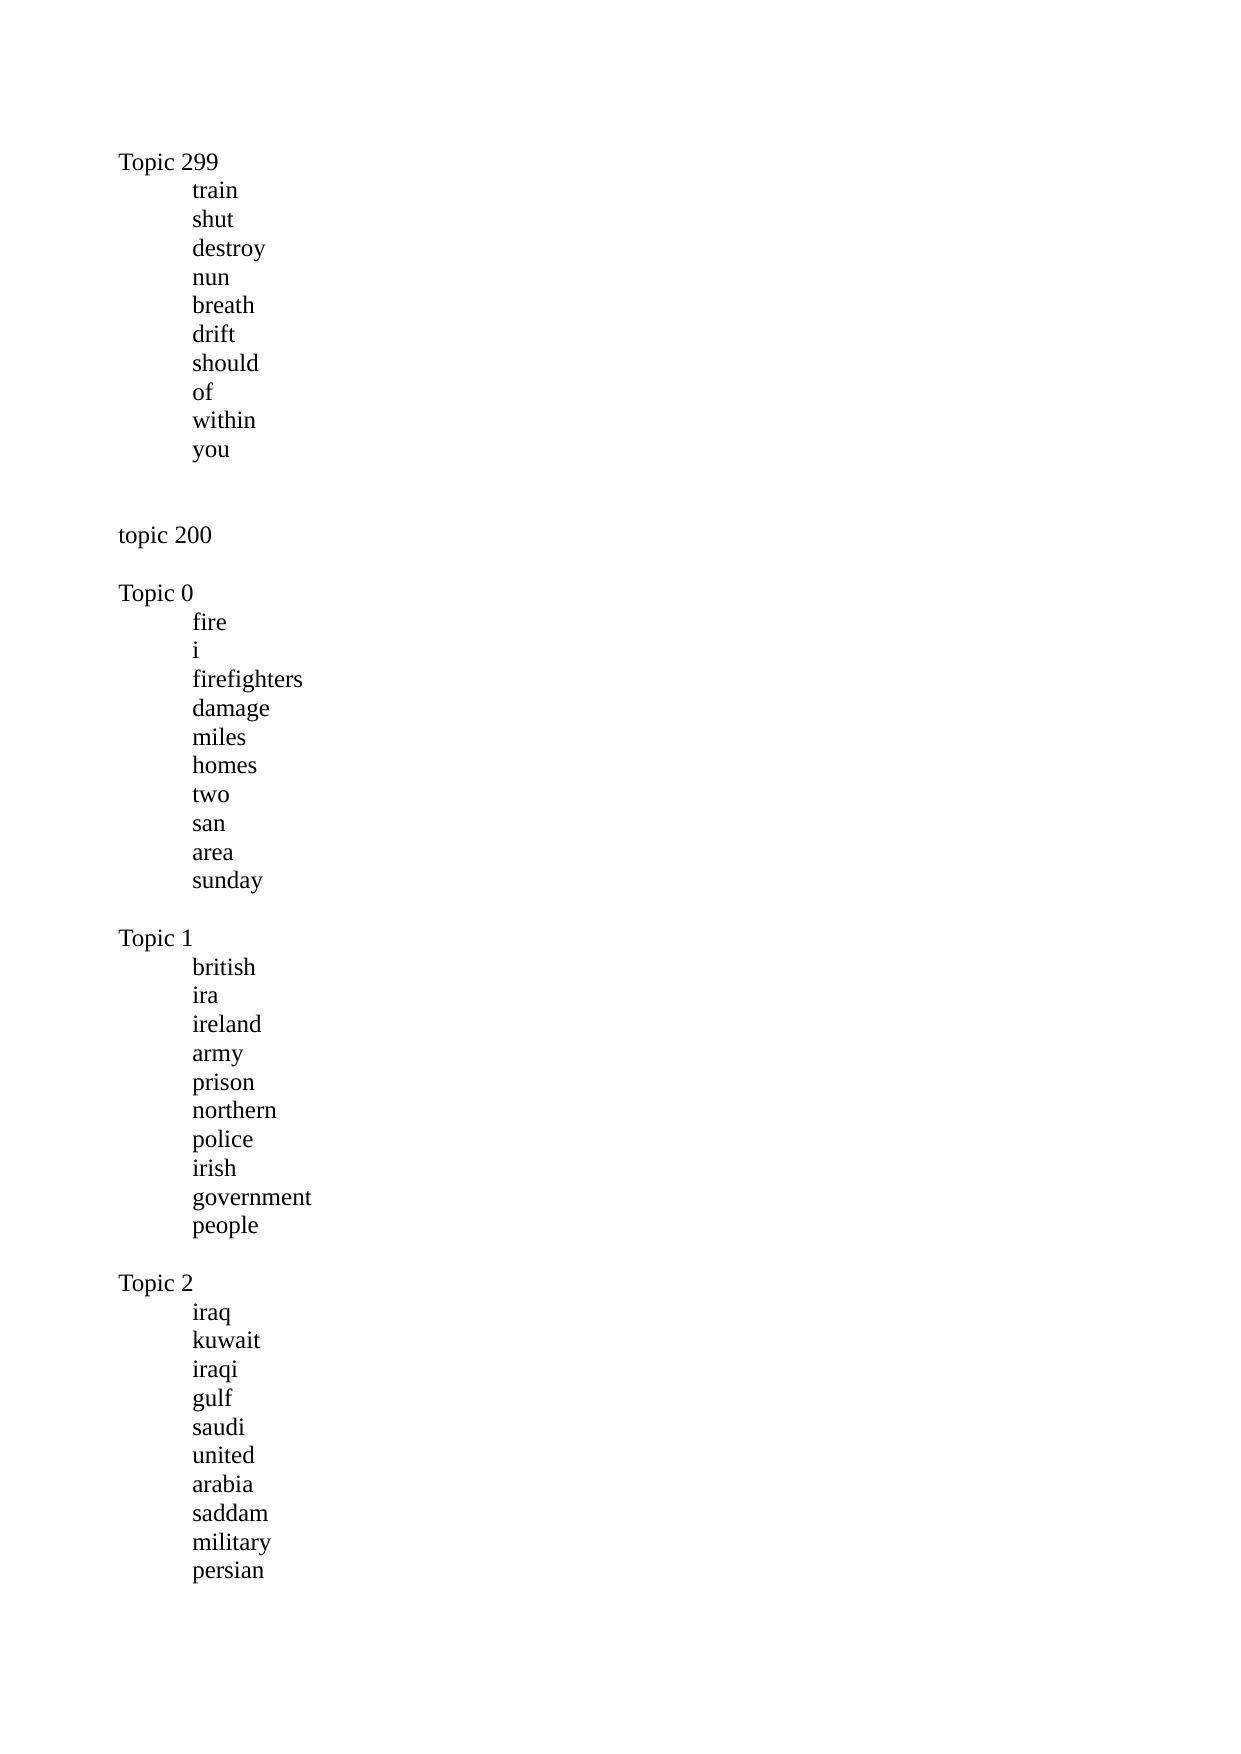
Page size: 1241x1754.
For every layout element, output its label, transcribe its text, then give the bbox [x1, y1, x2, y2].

text drift [118, 319, 1122, 348]
text arabia [118, 1469, 1122, 1498]
text ireland [118, 1009, 1122, 1038]
text irish [118, 1153, 1122, 1182]
text iraq [118, 1297, 1122, 1326]
text you [118, 434, 1122, 463]
text army [118, 1038, 1122, 1067]
text damage [118, 693, 1122, 722]
text Topic 0 [118, 578, 1122, 607]
text destroy [118, 233, 1122, 262]
text firefighters [118, 664, 1122, 693]
text saddam [118, 1498, 1122, 1527]
text within [118, 406, 1122, 434]
text fire [118, 607, 1122, 636]
text shut [118, 204, 1122, 233]
text miles [118, 722, 1122, 751]
text topic 200 [118, 521, 1122, 549]
text people [118, 1211, 1122, 1239]
text homes [118, 751, 1122, 779]
text british [118, 952, 1122, 981]
text nun [118, 262, 1122, 291]
text ira [118, 981, 1122, 1009]
text of [118, 377, 1122, 406]
text two [118, 779, 1122, 808]
text i [118, 636, 1122, 664]
text united [118, 1441, 1122, 1469]
text saudi [118, 1412, 1122, 1441]
text iraqi [118, 1354, 1122, 1383]
text breath [118, 291, 1122, 319]
text government [118, 1182, 1122, 1211]
text area [118, 837, 1122, 866]
text Topic 1 [118, 923, 1122, 952]
text Topic 299 [118, 147, 1122, 176]
text sunday [118, 866, 1122, 894]
text police [118, 1124, 1122, 1153]
text kuwait [118, 1326, 1122, 1354]
text Topic 2 [118, 1268, 1122, 1297]
text prison [118, 1067, 1122, 1096]
text san [118, 808, 1122, 837]
text persian [118, 1556, 1122, 1584]
text gulf [118, 1383, 1122, 1412]
text northern [118, 1096, 1122, 1124]
text should [118, 348, 1122, 377]
text train [118, 176, 1122, 204]
text military [118, 1527, 1122, 1556]
